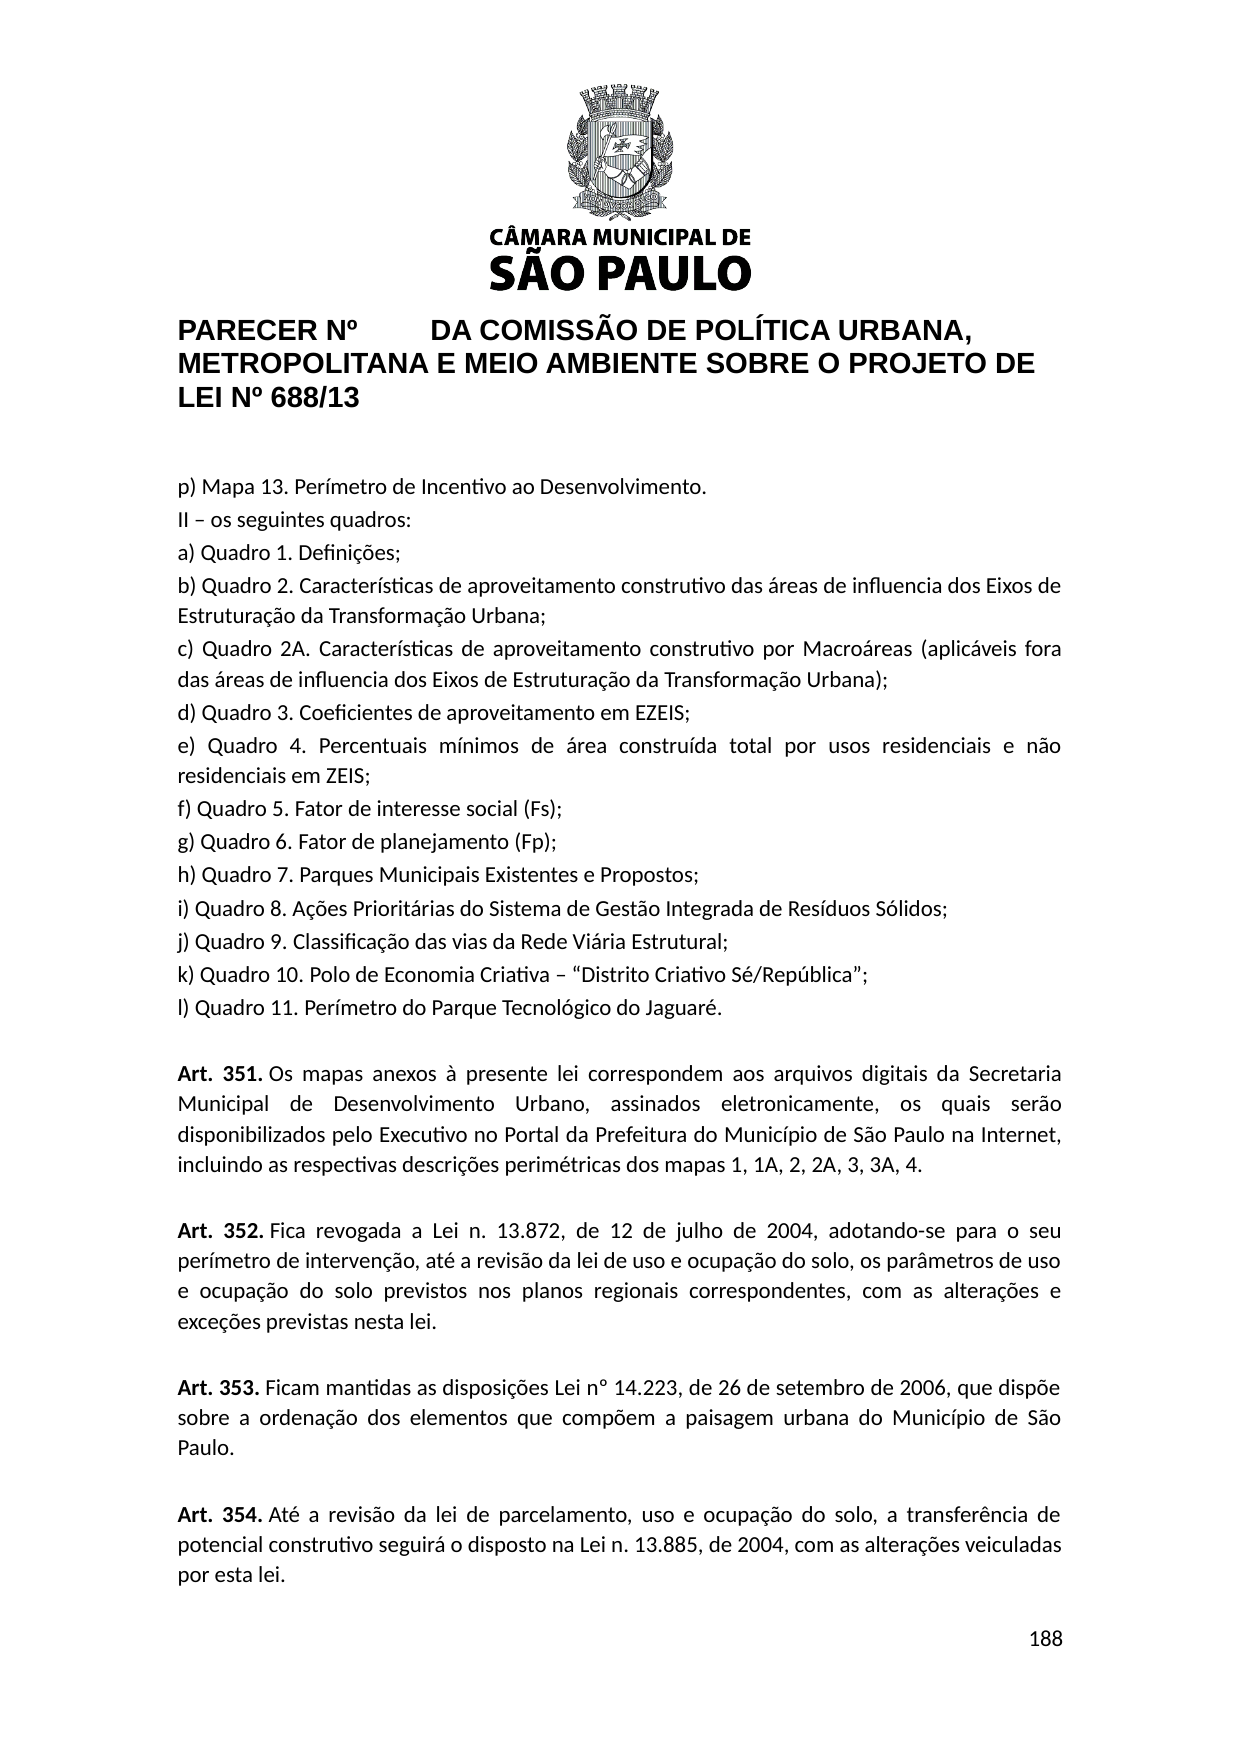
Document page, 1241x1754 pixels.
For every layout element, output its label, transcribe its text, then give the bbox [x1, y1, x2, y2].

text i) Quadro 8. Ações Prioritárias do Sistema de Gestão Integrada de Resíduos Sólidos; [177, 894, 1063, 922]
text Art. 354. Até a revisão da lei de parcelamento, uso e ocupação do solo, a transferência de potencial construtivo seguirá o disposto na Lei n. 13.885, de 2004, com as alterações veiculadas por esta lei. [177, 1500, 1063, 1588]
text l) Quadro 11. Perímetro do Parque Tecnológico do Jaguaré. [177, 993, 1063, 1021]
text b) Quadro 2. Características de aproveitamento construtivo das áreas de influencia dos Eixos de Estruturação da Transformação Urbana; [177, 571, 1063, 629]
text j) Quadro 9. Classificação das vias da Rede Viária Estrutural; [177, 927, 1063, 955]
text f) Quadro 5. Fator de interesse social (Fs); [177, 794, 1063, 822]
text c) Quadro 2A. Características de aproveitamento construtivo por Macroáreas (aplicáveis fora das áreas de influencia dos Eixos de Estruturação da Transformação Urbana); [177, 634, 1063, 693]
text Art. 352. Fica revogada a Lei n. 13.872, de 12 de julho de 2004, adotando-se para o seu perímetro de intervenção, até a revisão da lei de uso e ocupação do solo, os parâmetros de uso e ocupação do solo previstos nos planos regionais correspondentes, com as alterações e exceções previstas nesta lei. [177, 1216, 1063, 1335]
text a) Quadro 1. Definições; [177, 538, 1063, 566]
text k) Quadro 10. Polo de Economia Criativa – “Distrito Criativo Sé/República”; [177, 960, 1063, 988]
text Art. 351. Os mapas anexos à presente lei correspondem aos arquivos digitais da Secretaria Municipal de Desenvolvimento Urbano, assinados eletronicamente, os quais serão disponibilizados pelo Executivo no Portal da Prefeitura do Município de São Paulo na Internet, incluindo as respectivas descrições perimétricas dos mapas 1, 1A, 2, 2A, 3, 3A, 4. [177, 1059, 1063, 1178]
picture [488, 83, 752, 292]
text p) Mapa 13. Perímetro de Incentivo ao Desenvolvimento. [177, 472, 1063, 500]
text g) Quadro 6. Fator de planejamento (Fp); [177, 827, 1063, 856]
text d) Quadro 3. Coeficientes de aproveitamento em EZEIS; [177, 698, 1063, 726]
text II – os seguintes quadros: [177, 505, 1063, 533]
text e) Quadro 4. Percentuais mínimos de área construída total por usos residenciais e não residenciais em ZEIS; [177, 731, 1063, 789]
text Art. 353. Ficam mantidas as disposições Lei nº 14.223, de 26 de setembro de 2006, que dispõe sobre a ordenação dos elementos que compõem a paisagem urbana do Município de São Paulo. [177, 1373, 1063, 1462]
text h) Quadro 7. Parques Municipais Existentes e Propostos; [177, 861, 1063, 889]
